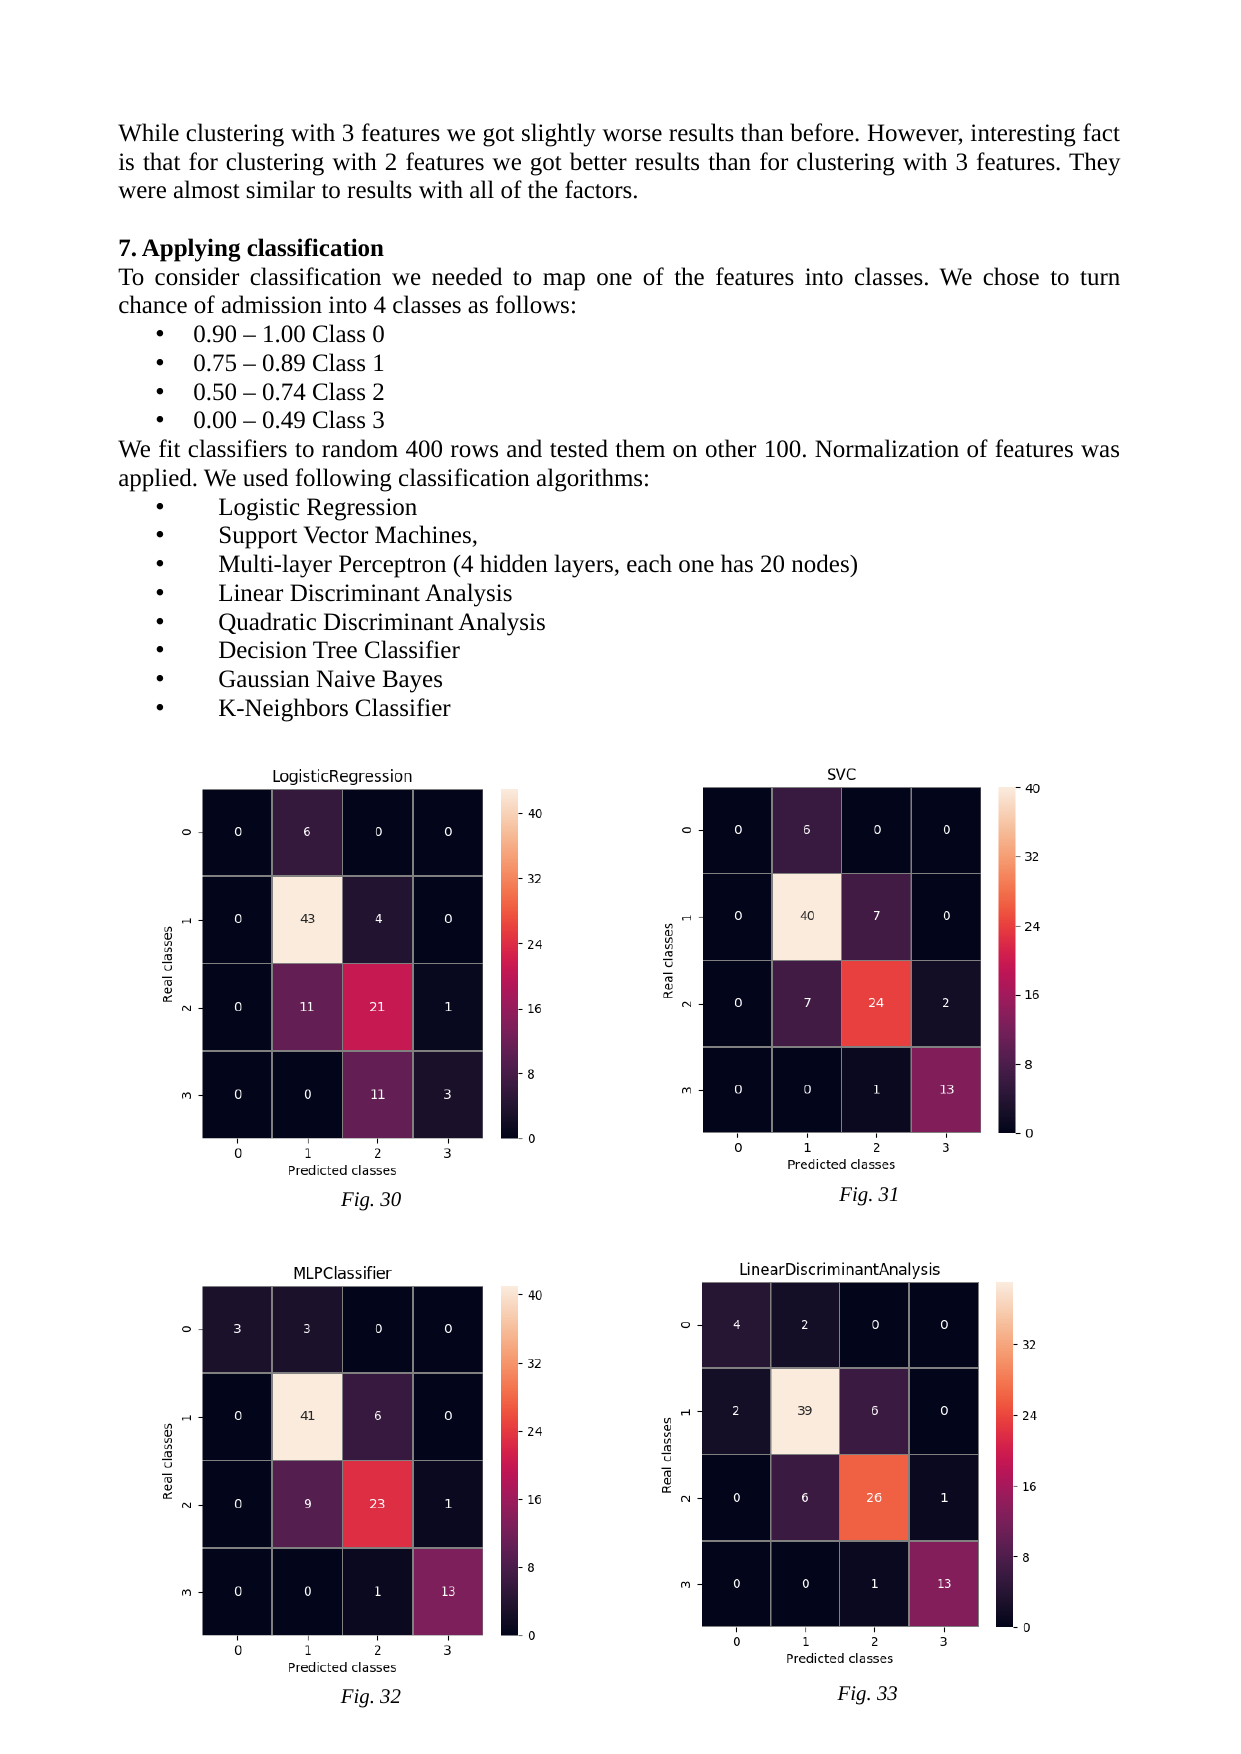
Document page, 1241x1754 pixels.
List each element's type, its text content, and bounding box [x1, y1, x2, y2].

list 0.90 – 1.00 Class 0 [156, 319, 1122, 348]
text While clustering with 3 features we got slightly worse results than before. However, interesting fact is that for clustering with 2 features we got better results than for clustering with 3 features. They were almost similar to results with all of the factors. [118, 118, 1122, 204]
list Decision Tree Classifier [156, 636, 1122, 664]
picture [145, 1231, 598, 1685]
text We fit classifiers to random 400 rows and tested them on other 100. Normalization of features was applied. We used following classification algorithms: [118, 434, 1122, 492]
list 0.75 – 0.89 Class 1 [156, 348, 1122, 377]
list Multi-layer Perceptron (4 hidden layers, each one has 20 nodes) [156, 549, 1122, 578]
list Support Vector Machines, [156, 521, 1122, 549]
list K-Neighbors Classifier [156, 693, 1122, 734]
list 0.50 – 0.74 Class 2 [156, 377, 1122, 406]
text 7. Applying classification [118, 233, 1122, 262]
text To consider classification we needed to map one of the features into classes. We chose to turn chance of admission into 4 classes as follows: [118, 262, 1122, 319]
list Linear Discriminant Analysis [156, 578, 1122, 607]
text Fig. 32 [145, 1685, 598, 1708]
text Fig. 30 [146, 1188, 598, 1211]
picture [645, 1228, 1092, 1676]
list Logistic Regression [156, 492, 1122, 521]
picture [646, 734, 1095, 1182]
picture [145, 735, 598, 1188]
list Quadratic Discriminant Analysis [156, 607, 1122, 636]
list Gaussian Naive Bayes [156, 664, 1122, 693]
text Fig. 33 [645, 1676, 1092, 1705]
list Fig. 31 [646, 1182, 1094, 1206]
list 0.00 – 0.49 Class 3 [156, 406, 1122, 434]
